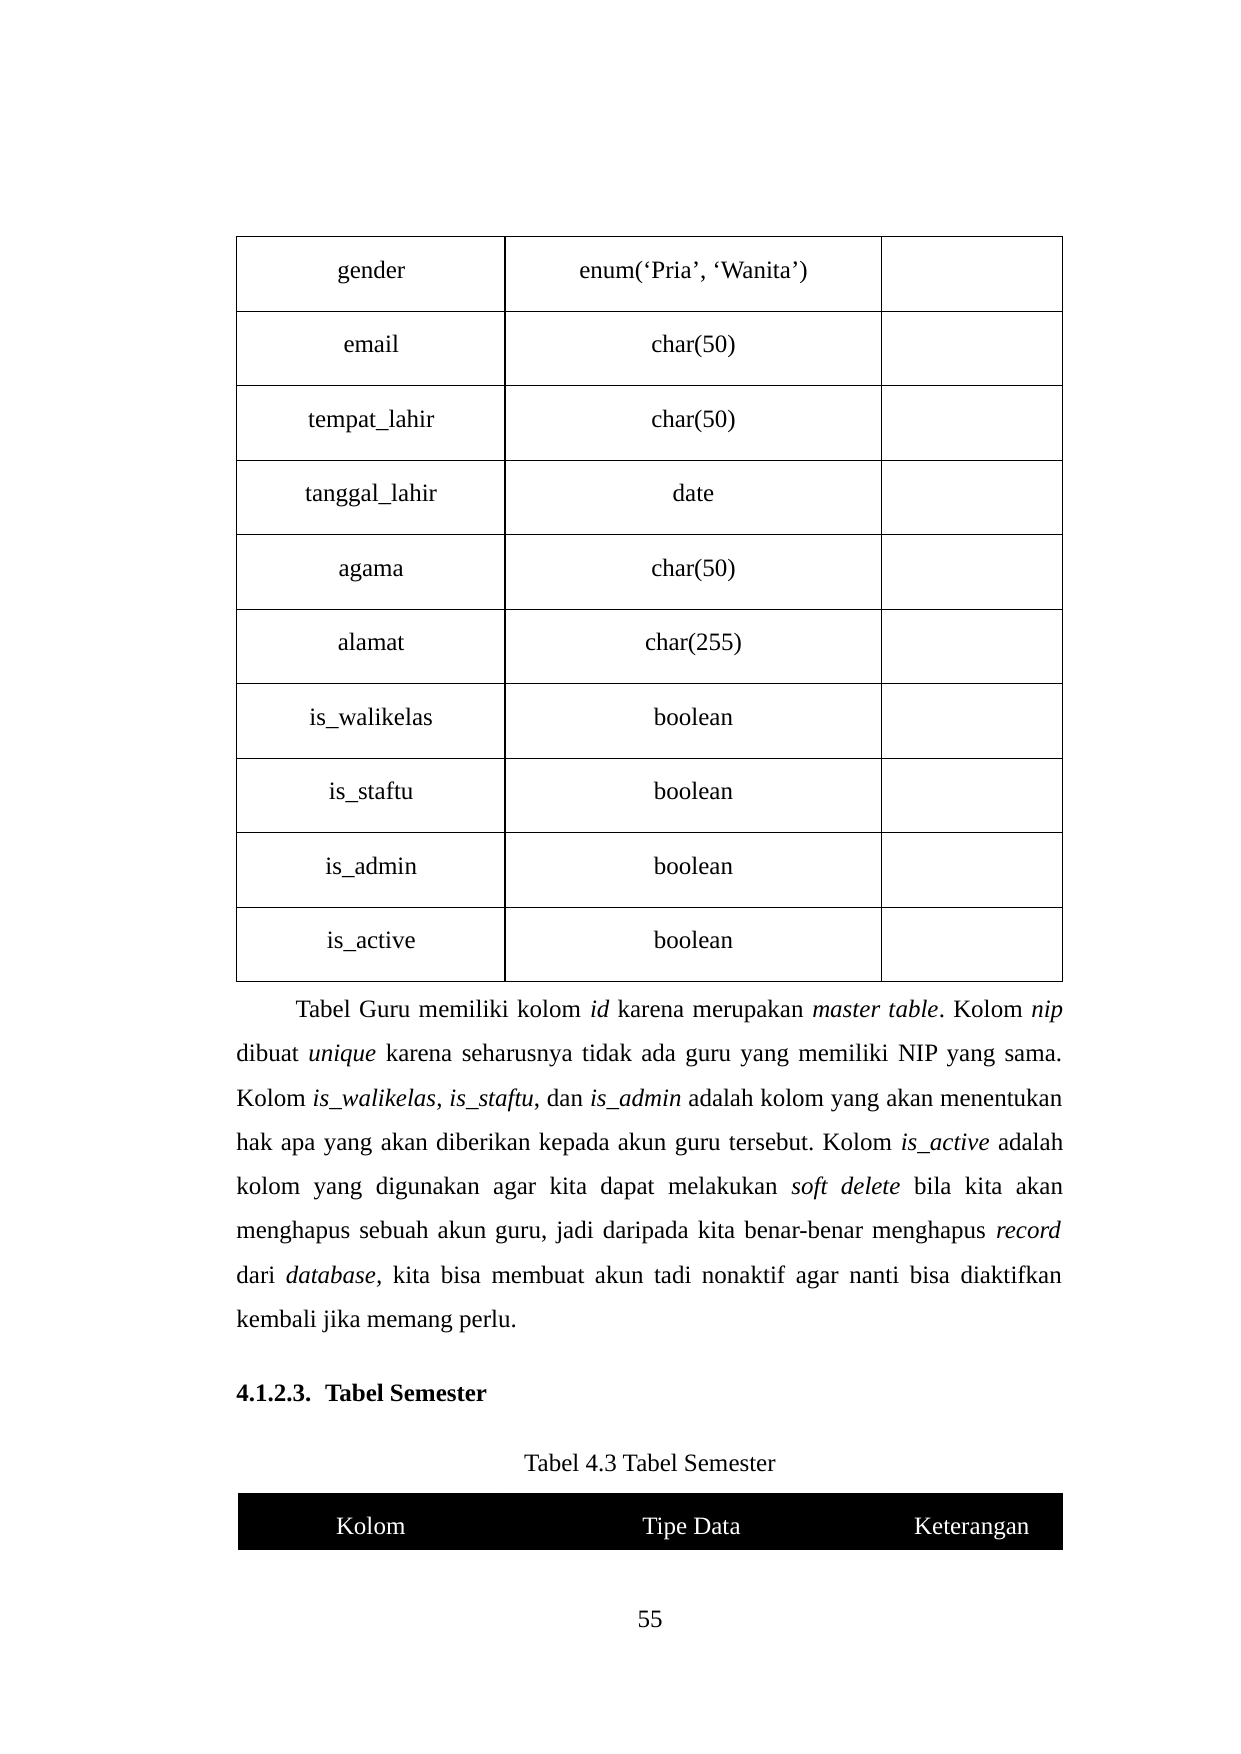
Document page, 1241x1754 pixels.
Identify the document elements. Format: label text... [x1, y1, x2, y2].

table_cell boolean [506, 759, 881, 832]
table_cell gender [237, 237, 504, 311]
table_cell char(50) [506, 386, 881, 460]
subtitle Tabel Semester [236, 1366, 1063, 1411]
table_cell [882, 237, 1062, 311]
table_cell is_admin [237, 833, 504, 907]
table_cell email [237, 312, 504, 385]
table_cell [882, 908, 1062, 981]
table_cell [882, 610, 1062, 683]
table_cell is_walikelas [237, 684, 504, 758]
table_cell [882, 386, 1062, 460]
text Tabel Guru memiliki kolom id karena merupakan master table. Kolom nip dibuat unique karena seharusnya tidak ada guru yang memiliki NIP yang sama. Kolom is_walikelas, is_staftu, dan is_admin adalah kolom yang akan menentukan hak apa yang akan diberikan kepada akun guru tersebut. Kolom is_active adalah kolom yang digunakan agar kita dapat melakukan soft delete bila kita akan menghapus sebuah akun guru, jadi daripada kita benar-benar menghapus record dari database, kita bisa membuat akun tadi nonaktif agar nanti bisa diaktifkan kembali jika memang perlu. [236, 982, 1063, 1336]
table_cell date [506, 461, 881, 534]
table_cell alamat [237, 610, 504, 683]
table_cell boolean [506, 908, 881, 981]
table_cell [882, 461, 1062, 534]
table_cell char(255) [506, 610, 881, 683]
table_cell enum(‘Pria’, ‘Wanita’) [506, 237, 881, 311]
table_cell [882, 759, 1062, 832]
table_cell is_staftu [237, 759, 504, 832]
table_cell boolean [506, 684, 881, 758]
table_cell char(50) [506, 535, 881, 609]
text Tabel 4.3 Tabel Semester [236, 1436, 1063, 1480]
table_cell is_active [237, 908, 504, 981]
table_cell [882, 535, 1062, 609]
table_cell [882, 833, 1062, 907]
table_cell agama [237, 535, 504, 609]
table_cell boolean [506, 833, 881, 907]
table_cell [882, 684, 1062, 758]
table_cell tempat_lahir [237, 386, 504, 460]
table_header Tipe Data [502, 1494, 880, 1549]
table_cell tanggal_lahir [237, 461, 504, 534]
table_header Keterangan [881, 1494, 1062, 1549]
table_cell [882, 312, 1062, 385]
table_header Kolom [239, 1494, 501, 1549]
table_cell char(50) [506, 312, 881, 385]
